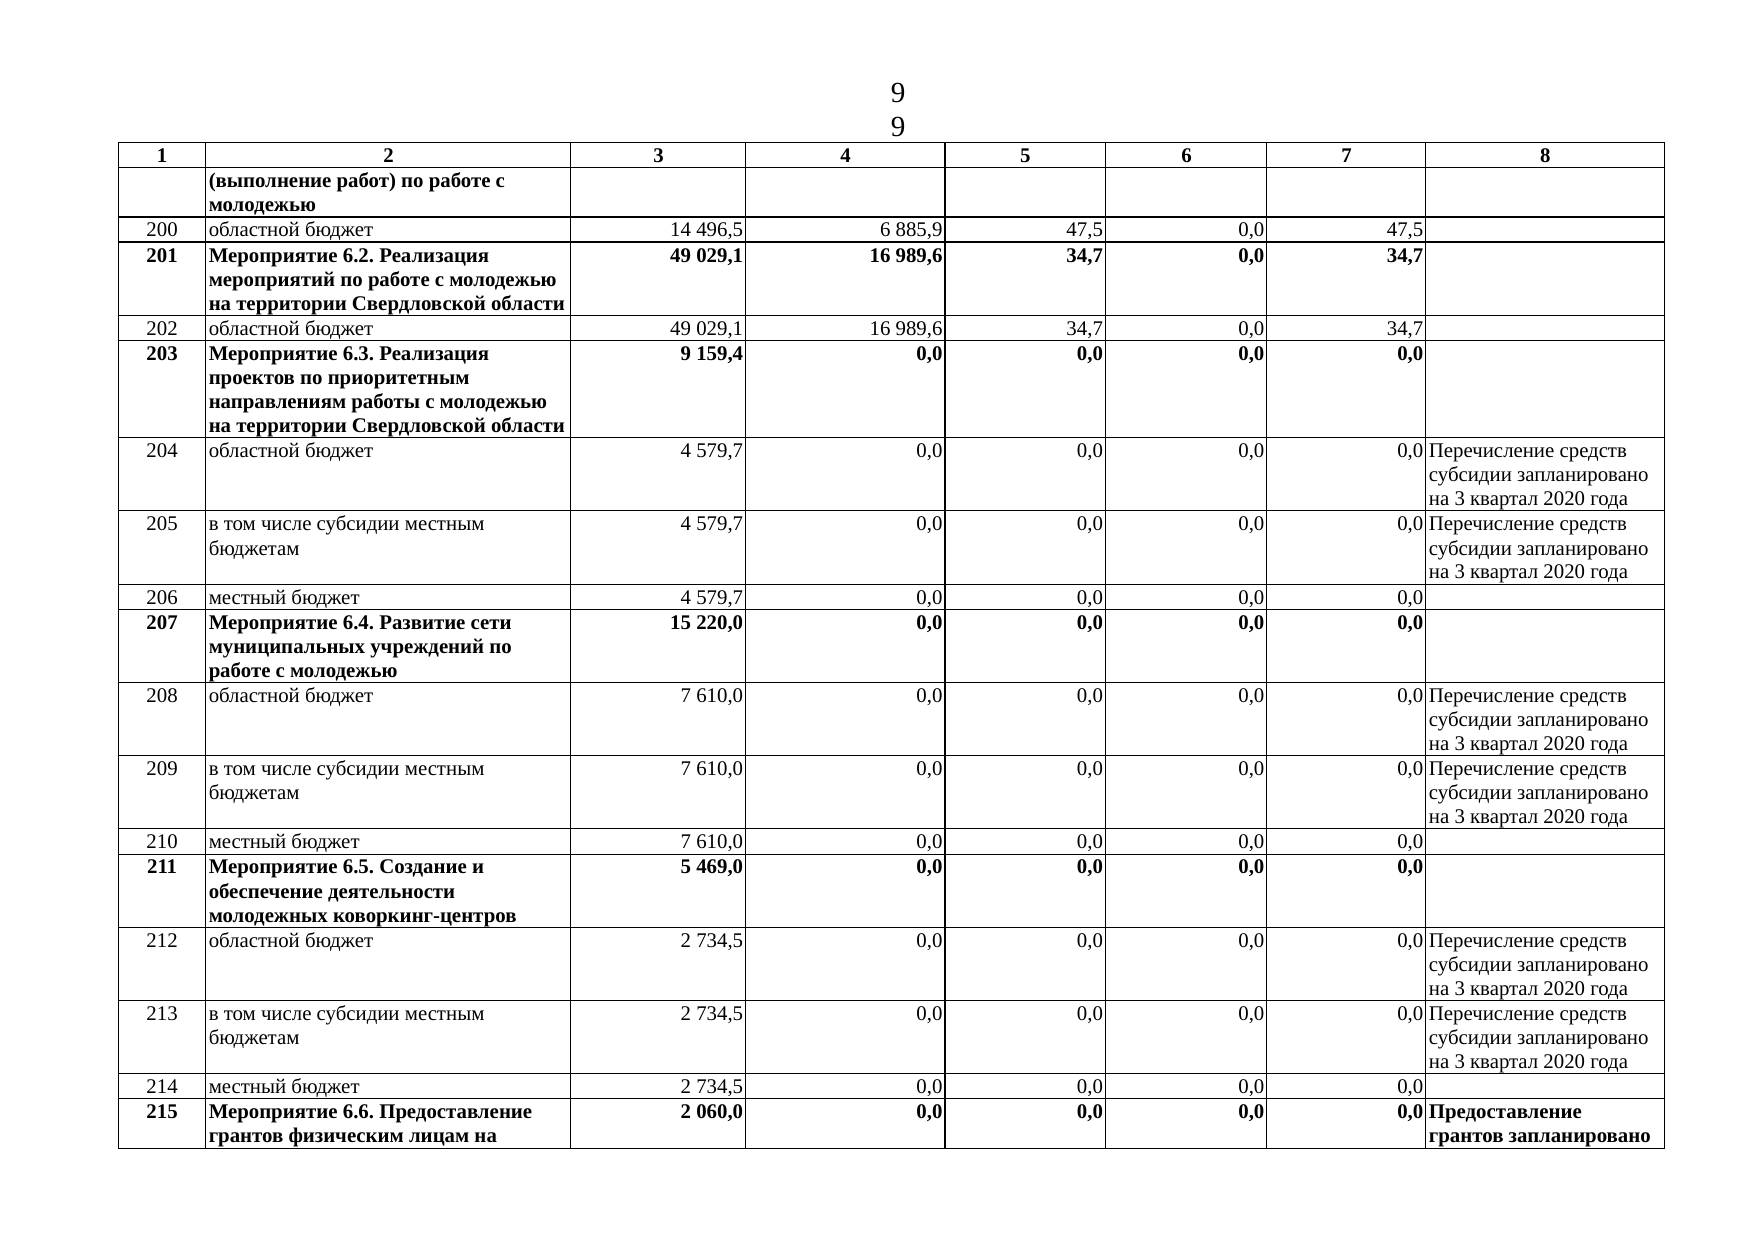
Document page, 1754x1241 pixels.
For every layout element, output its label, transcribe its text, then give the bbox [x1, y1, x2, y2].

table_cell [1106, 168, 1266, 216]
table_cell Мероприятие 6.6. Предоставление грантов физическим лицам на [206, 1099, 570, 1147]
table_cell [1426, 243, 1664, 315]
table_cell 0,0 [1106, 218, 1266, 241]
table_cell 0,0 [946, 1001, 1105, 1073]
table_cell [1426, 341, 1664, 437]
table_cell 49 029,1 [571, 243, 745, 315]
table_cell Мероприятие 6.5. Создание и обеспечение деятельности молодежных коворкинг-центров [206, 855, 570, 927]
table_cell местный бюджет [206, 585, 570, 609]
table_cell областной бюджет [206, 438, 570, 510]
table_cell 47,5 [1267, 218, 1425, 241]
table_cell 0,0 [946, 438, 1105, 510]
table_cell 214 [119, 1074, 205, 1098]
table_cell [1426, 585, 1664, 609]
table_cell 34,7 [1267, 316, 1425, 340]
table_cell 0,0 [946, 585, 1105, 609]
table_cell 0,0 [746, 928, 944, 1000]
table_cell 200 [119, 218, 205, 241]
table_cell 0,0 [946, 928, 1105, 1000]
table_cell 0,0 [1267, 438, 1425, 510]
table_cell 211 [119, 855, 205, 927]
table_cell [1426, 168, 1664, 216]
table_cell 206 [119, 585, 205, 609]
table_cell областной бюджет [206, 928, 570, 1000]
table_cell 0,0 [746, 438, 944, 510]
table_cell 0,0 [946, 511, 1105, 583]
table_cell Мероприятие 6.4. Развитие сети муниципальных учреждений по работе с молодежью [206, 610, 570, 682]
table_cell 0,0 [1267, 341, 1425, 437]
table_cell 204 [119, 438, 205, 510]
table_cell 4 579,7 [571, 511, 745, 583]
table_cell 213 [119, 1001, 205, 1073]
table_cell 0,0 [946, 610, 1105, 682]
table_cell 2 060,0 [571, 1099, 745, 1147]
table_cell 34,7 [946, 243, 1105, 315]
table_cell 208 [119, 683, 205, 755]
table_cell 0,0 [1267, 855, 1425, 927]
table_cell 9 159,4 [571, 341, 745, 437]
table_header 2 [206, 143, 570, 167]
table_cell [119, 168, 205, 216]
table_cell Перечисление средств субсидии запланировано на 3 квартал 2020 года [1426, 683, 1664, 755]
table_cell Перечисление средств субсидии запланировано на 3 квартал 2020 года [1426, 928, 1664, 1000]
table_cell 0,0 [1106, 243, 1266, 315]
table_cell 0,0 [1267, 928, 1425, 1000]
table_cell 0,0 [1267, 610, 1425, 682]
table_cell 202 [119, 316, 205, 340]
table_cell Перечисление средств субсидии запланировано на 3 квартал 2020 года [1426, 1001, 1664, 1073]
table_cell 0,0 [746, 610, 944, 682]
table_cell [746, 168, 944, 216]
table_cell 15 220,0 [571, 610, 745, 682]
table_cell 0,0 [946, 683, 1105, 755]
table_cell Предоставление грантов запланировано [1426, 1099, 1664, 1147]
table_cell 0,0 [1106, 683, 1266, 755]
table_cell Мероприятие 6.2. Реализация мероприятий по работе с молодежью на территории Свердловской области [206, 243, 570, 315]
table_cell 0,0 [1267, 756, 1425, 828]
table_cell [946, 168, 1105, 216]
table_cell [1426, 855, 1664, 927]
table_cell 0,0 [1106, 928, 1266, 1000]
table_cell областной бюджет [206, 683, 570, 755]
table_cell 0,0 [946, 829, 1105, 853]
table_cell 215 [119, 1099, 205, 1147]
table_cell 207 [119, 610, 205, 682]
table_cell 0,0 [1106, 438, 1266, 510]
table_cell 0,0 [1267, 1099, 1425, 1147]
table_cell 6 885,9 [746, 218, 944, 241]
table_cell 0,0 [746, 829, 944, 853]
table_cell 0,0 [946, 1074, 1105, 1098]
table_cell в том числе субсидии местным бюджетам [206, 511, 570, 583]
table_cell 0,0 [1267, 1001, 1425, 1073]
table_cell 0,0 [946, 341, 1105, 437]
table_cell 0,0 [746, 1099, 944, 1147]
table_cell 0,0 [1267, 683, 1425, 755]
table_header 4 [746, 143, 944, 167]
table_cell 2 734,5 [571, 1001, 745, 1073]
table_cell местный бюджет [206, 829, 570, 853]
table_cell 0,0 [1106, 1001, 1266, 1073]
table_cell 47,5 [946, 218, 1105, 241]
table_header 6 [1106, 143, 1266, 167]
table_cell 0,0 [746, 855, 944, 927]
table_cell Перечисление средств субсидии запланировано на 3 квартал 2020 года [1426, 511, 1664, 583]
table_cell 7 610,0 [571, 683, 745, 755]
table_cell 0,0 [1267, 585, 1425, 609]
table_cell в том числе субсидии местным бюджетам [206, 1001, 570, 1073]
table_cell 0,0 [746, 1001, 944, 1073]
table_cell 0,0 [1267, 1074, 1425, 1098]
table_cell 5 469,0 [571, 855, 745, 927]
table_cell 0,0 [1106, 1099, 1266, 1147]
table_cell 0,0 [746, 683, 944, 755]
table_cell 0,0 [1267, 829, 1425, 853]
table_cell 0,0 [1106, 316, 1266, 340]
table_cell 16 989,6 [746, 243, 944, 315]
table_cell 0,0 [946, 756, 1105, 828]
table_cell 0,0 [1106, 341, 1266, 437]
table_cell 0,0 [1106, 511, 1266, 583]
table_cell 2 734,5 [571, 1074, 745, 1098]
table_cell 0,0 [746, 756, 944, 828]
table_cell Мероприятие 6.3. Реализация проектов по приоритетным направлениям работы с молодежью на территории Свердловской области [206, 341, 570, 437]
table_cell 0,0 [1106, 756, 1266, 828]
table_cell 0,0 [746, 341, 944, 437]
table_header 5 [946, 143, 1105, 167]
table_header 3 [571, 143, 745, 167]
table_cell 34,7 [946, 316, 1105, 340]
table_cell 201 [119, 243, 205, 315]
table_cell в том числе субсидии местным бюджетам [206, 756, 570, 828]
table_cell 34,7 [1267, 243, 1425, 315]
table_cell 7 610,0 [571, 829, 745, 853]
table_cell 0,0 [1106, 1074, 1266, 1098]
table_cell 209 [119, 756, 205, 828]
table_cell 49 029,1 [571, 316, 745, 340]
table_cell 14 496,5 [571, 218, 745, 241]
table_cell областной бюджет [206, 316, 570, 340]
table_cell 0,0 [946, 855, 1105, 927]
table_cell [571, 168, 745, 216]
table_cell 0,0 [746, 511, 944, 583]
table_cell 2 734,5 [571, 928, 745, 1000]
table_cell Перечисление средств субсидии запланировано на 3 квартал 2020 года [1426, 438, 1664, 510]
table_cell 0,0 [1106, 829, 1266, 853]
table_cell 210 [119, 829, 205, 853]
table_cell областной бюджет [206, 218, 570, 241]
table_cell 0,0 [1106, 610, 1266, 682]
table_cell [1426, 1074, 1664, 1098]
table_cell [1426, 829, 1664, 853]
table_cell (выполнение работ) по работе с молодежью [206, 168, 570, 216]
table_cell 0,0 [1106, 855, 1266, 927]
table_cell [1426, 316, 1664, 340]
table_cell 0,0 [1267, 511, 1425, 583]
table_cell местный бюджет [206, 1074, 570, 1098]
table_cell 4 579,7 [571, 585, 745, 609]
table_cell 16 989,6 [746, 316, 944, 340]
table_header 7 [1267, 143, 1425, 167]
table_cell [1426, 610, 1664, 682]
table_cell 0,0 [946, 1099, 1105, 1147]
table_cell Перечисление средств субсидии запланировано на 3 квартал 2020 года [1426, 756, 1664, 828]
table_header 1 [119, 143, 205, 167]
table_cell 205 [119, 511, 205, 583]
table_cell 203 [119, 341, 205, 437]
table_cell 212 [119, 928, 205, 1000]
table_header 8 [1426, 143, 1664, 167]
table_cell 4 579,7 [571, 438, 745, 510]
table_cell 7 610,0 [571, 756, 745, 828]
table_cell 0,0 [746, 585, 944, 609]
table_cell [1426, 218, 1664, 241]
table_cell [1267, 168, 1425, 216]
table_cell 0,0 [746, 1074, 944, 1098]
table_cell 0,0 [1106, 585, 1266, 609]
